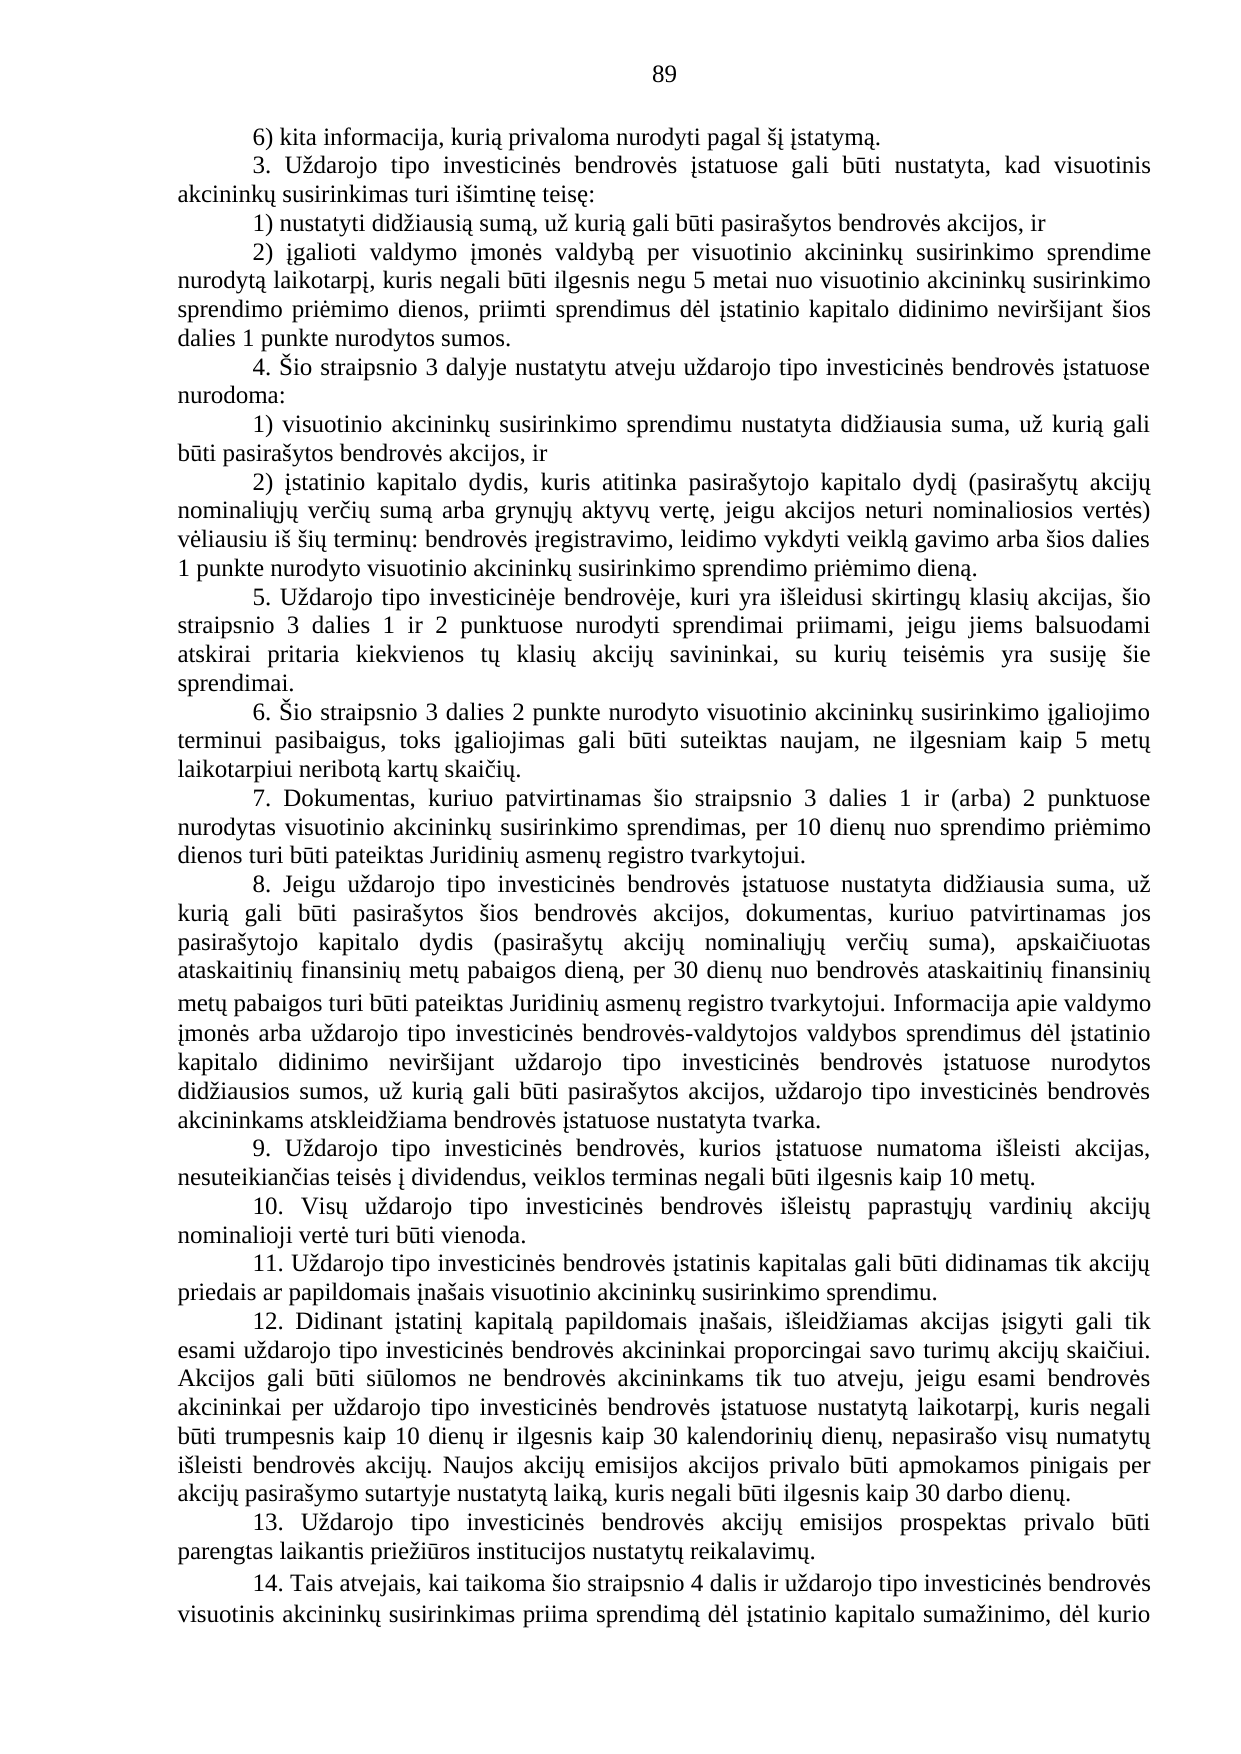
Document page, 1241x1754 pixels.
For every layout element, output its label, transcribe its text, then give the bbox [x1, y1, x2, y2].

text 5. Uždarojo tipo investicinėje bendrovėje, kuri yra išleidusi skirtingų klasių akcijas, šio straipsnio 3 dalies 1 ir 2 punktuose nurodyti sprendimai priimami, jeigu jiems balsuodami atskirai pritaria kiekvienos tų klasių akcijų savininkai, su kurių teisėmis yra susiję šie sprendimai. [177, 582, 1152, 697]
text 3. Uždarojo tipo investicinės bendrovės įstatuose gali būti nustatyta, kad visuotinis akcininkų susirinkimas turi išimtinę teisę: [177, 151, 1152, 208]
text 7. Dokumentas, kuriuo patvirtinamas šio straipsnio 3 dalies 1 ir (arba) 2 punktuose nurodytas visuotinio akcininkų susirinkimo sprendimas, per 10 dienų nuo sprendimo priėmimo dienos turi būti pateiktas Juridinių asmenų registro tvarkytojui. [177, 783, 1152, 869]
text 11. Uždarojo tipo investicinės bendrovės įstatinis kapitalas gali būti didinamas tik akcijų priedais ar papildomais įnašais visuotinio akcininkų susirinkimo sprendimu. [177, 1248, 1152, 1306]
text 1) visuotinio akcininkų susirinkimo sprendimu nustatyta didžiausia suma, už kurią gali būti pasirašytos bendrovės akcijos, ir [177, 409, 1152, 467]
text 1) nustatyti didžiausią sumą, už kurią gali būti pasirašytos bendrovės akcijos, ir [177, 208, 1152, 237]
text 13. Uždarojo tipo investicinės bendrovės akcijų emisijos prospektas privalo būti parengtas laikantis priežiūros institucijos nustatytų reikalavimų. [177, 1507, 1152, 1565]
text 10. Visų uždarojo tipo investicinės bendrovės išleistų paprastųjų vardinių akcijų nominalioji vertė turi būti vienoda. [177, 1191, 1152, 1248]
text 2) įstatinio kapitalo dydis, kuris atitinka pasirašytojo kapitalo dydį (pasirašytų akcijų nominaliųjų verčių sumą arba grynųjų aktyvų vertę, jeigu akcijos neturi nominaliosios vertės) vėliausiu iš šių terminų: bendrovės įregistravimo, leidimo vykdyti veiklą gavimo arba šios dalies 1 punkte nurodyto visuotinio akcininkų susirinkimo sprendimo priėmimo dieną. [177, 467, 1152, 582]
text 2) įgalioti valdymo įmonės valdybą per visuotinio akcininkų susirinkimo sprendime nurodytą laikotarpį, kuris negali būti ilgesnis negu 5 metai nuo visuotinio akcininkų susirinkimo sprendimo priėmimo dienos, priimti sprendimus dėl įstatinio kapitalo didinimo neviršijant šios dalies 1 punkte nurodytos sumos. [177, 237, 1152, 352]
text 12. Didinant įstatinį kapitalą papildomais įnašais, išleidžiamas akcijas įsigyti gali tik esami uždarojo tipo investicinės bendrovės akcininkai proporcingai savo turimų akcijų skaičiui. Akcijos gali būti siūlomos ne bendrovės akcininkams tik tuo atveju, jeigu esami bendrovės akcininkai per uždarojo tipo investicinės bendrovės įstatuose nustatytą laikotarpį, kuris negali būti trumpesnis kaip 10 dienų ir ilgesnis kaip 30 kalendorinių dienų, nepasirašo visų numatytų išleisti bendrovės akcijų. Naujos akcijų emisijos akcijos privalo būti apmokamos pinigais per akcijų pasirašymo sutartyje nustatytą laiką, kuris negali būti ilgesnis kaip 30 darbo dienų. [177, 1306, 1152, 1507]
text 6. Šio straipsnio 3 dalies 2 punkte nurodyto visuotinio akcininkų susirinkimo įgaliojimo terminui pasibaigus, toks įgaliojimas gali būti suteiktas naujam, ne ilgesniam kaip 5 metų laikotarpiui neribotą kartų skaičių. [177, 697, 1152, 783]
text 9. Uždarojo tipo investicinės bendrovės, kurios įstatuose numatoma išleisti akcijas, nesuteikiančias teisės į dividendus, veiklos terminas negali būti ilgesnis kaip 10 metų. [177, 1133, 1152, 1191]
text 8. Jeigu uždarojo tipo investicinės bendrovės įstatuose nustatyta didžiausia suma, už kurią gali būti pasirašytos šios bendrovės akcijos, dokumentas, kuriuo patvirtinamas jos pasirašytojo kapitalo dydis (pasirašytų akcijų nominaliųjų verčių suma), apskaičiuotas ataskaitinių finansinių metų pabaigos dieną, per 30 dienų nuo bendrovės ataskaitinių finansinių metų pabaigos turi būti pateiktas Juridinių asmenų registro tvarkytojui. Informacija apie valdymo įmonės arba uždarojo tipo investicinės bendrovės-valdytojos valdybos sprendimus dėl įstatinio kapitalo didinimo neviršijant uždarojo tipo investicinės bendrovės įstatuose nurodytos didžiausios sumos, už kurią gali būti pasirašytos akcijos, uždarojo tipo investicinės bendrovės akcininkams atskleidžiama bendrovės įstatuose nustatyta tvarka. [177, 869, 1152, 1133]
text 4. Šio straipsnio 3 dalyje nustatytu atveju uždarojo tipo investicinės bendrovės įstatuose nurodoma: [177, 352, 1152, 409]
text 14. Tais atvejais, kai taikoma šio straipsnio 4 dalis ir uždarojo tipo investicinės bendrovės visuotinis akcininkų susirinkimas priima sprendimą dėl įstatinio kapitalo sumažinimo, dėl kurio [177, 1565, 1152, 1627]
text 6) kita informacija, kurią privaloma nurodyti pagal šį įstatymą. [177, 122, 1152, 151]
